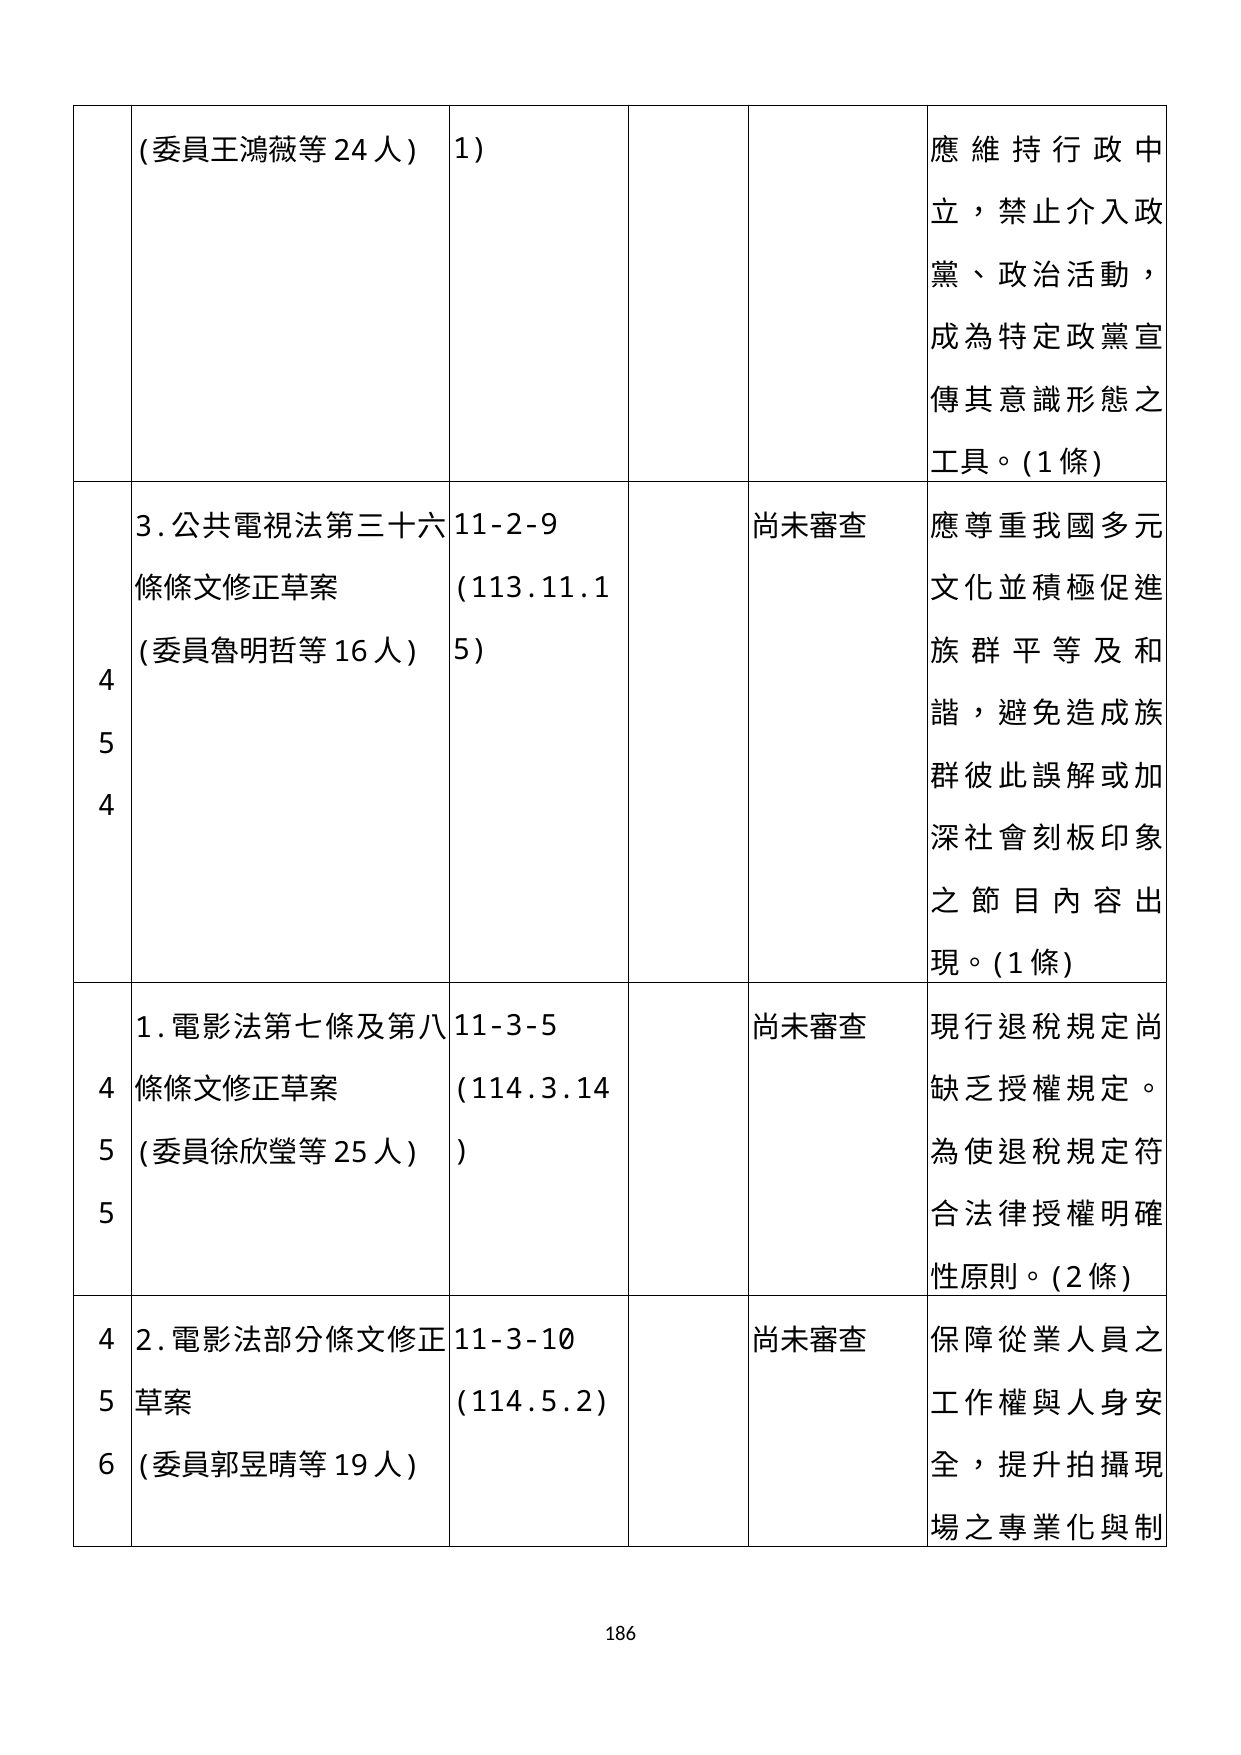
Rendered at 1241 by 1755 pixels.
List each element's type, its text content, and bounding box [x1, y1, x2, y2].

table_cell 應維持行政中立，禁止介入政黨、政治活動，成為特定政黨宣傳其意識形態之工具。(1條) [928, 106, 1166, 481]
table_cell [629, 482, 748, 982]
table_cell 3.公共電視法第三十六條條文修正草案 (委員魯明哲等16人) [132, 482, 449, 982]
table_cell [629, 106, 748, 481]
table_cell 尚未審查 [749, 1296, 927, 1546]
table_cell [74, 1296, 131, 1546]
table_cell 11-2-9 (113.11.15) [450, 482, 628, 982]
table_cell [629, 1296, 748, 1546]
table_cell 應尊重我國多元文化並積極促進族群平等及和諧，避免造成族群彼此誤解或加深社會刻板印象之節目內容出現。(1條) [928, 482, 1166, 982]
table_cell [74, 106, 131, 481]
table_cell 保障從業人員之工作權與人身安全，提升拍攝現場之專業化與制 [928, 1296, 1166, 1546]
table_cell 11-3-5 (114.3.14) [450, 983, 628, 1295]
table_cell 尚未審查 [749, 983, 927, 1295]
table_cell 現行退稅規定尚缺乏授權規定。為使退稅規定符合法律授權明確性原則。(2條) [928, 983, 1166, 1295]
table_cell [74, 482, 131, 982]
table_cell 尚未審查 [749, 482, 927, 982]
table_cell 1.電影法第七條及第八條條文修正草案 (委員徐欣瑩等25人) [132, 983, 449, 1295]
table_cell (委員王鴻薇等24人) [132, 106, 449, 481]
table_cell 1) [450, 106, 628, 481]
table_cell 11-3-10 (114.5.2) [450, 1296, 628, 1546]
table_cell [74, 983, 131, 1295]
table_cell 2.電影法部分條文修正草案 (委員郭昱晴等19人) [132, 1296, 449, 1546]
table_cell [629, 983, 748, 1295]
table_cell [749, 106, 927, 481]
